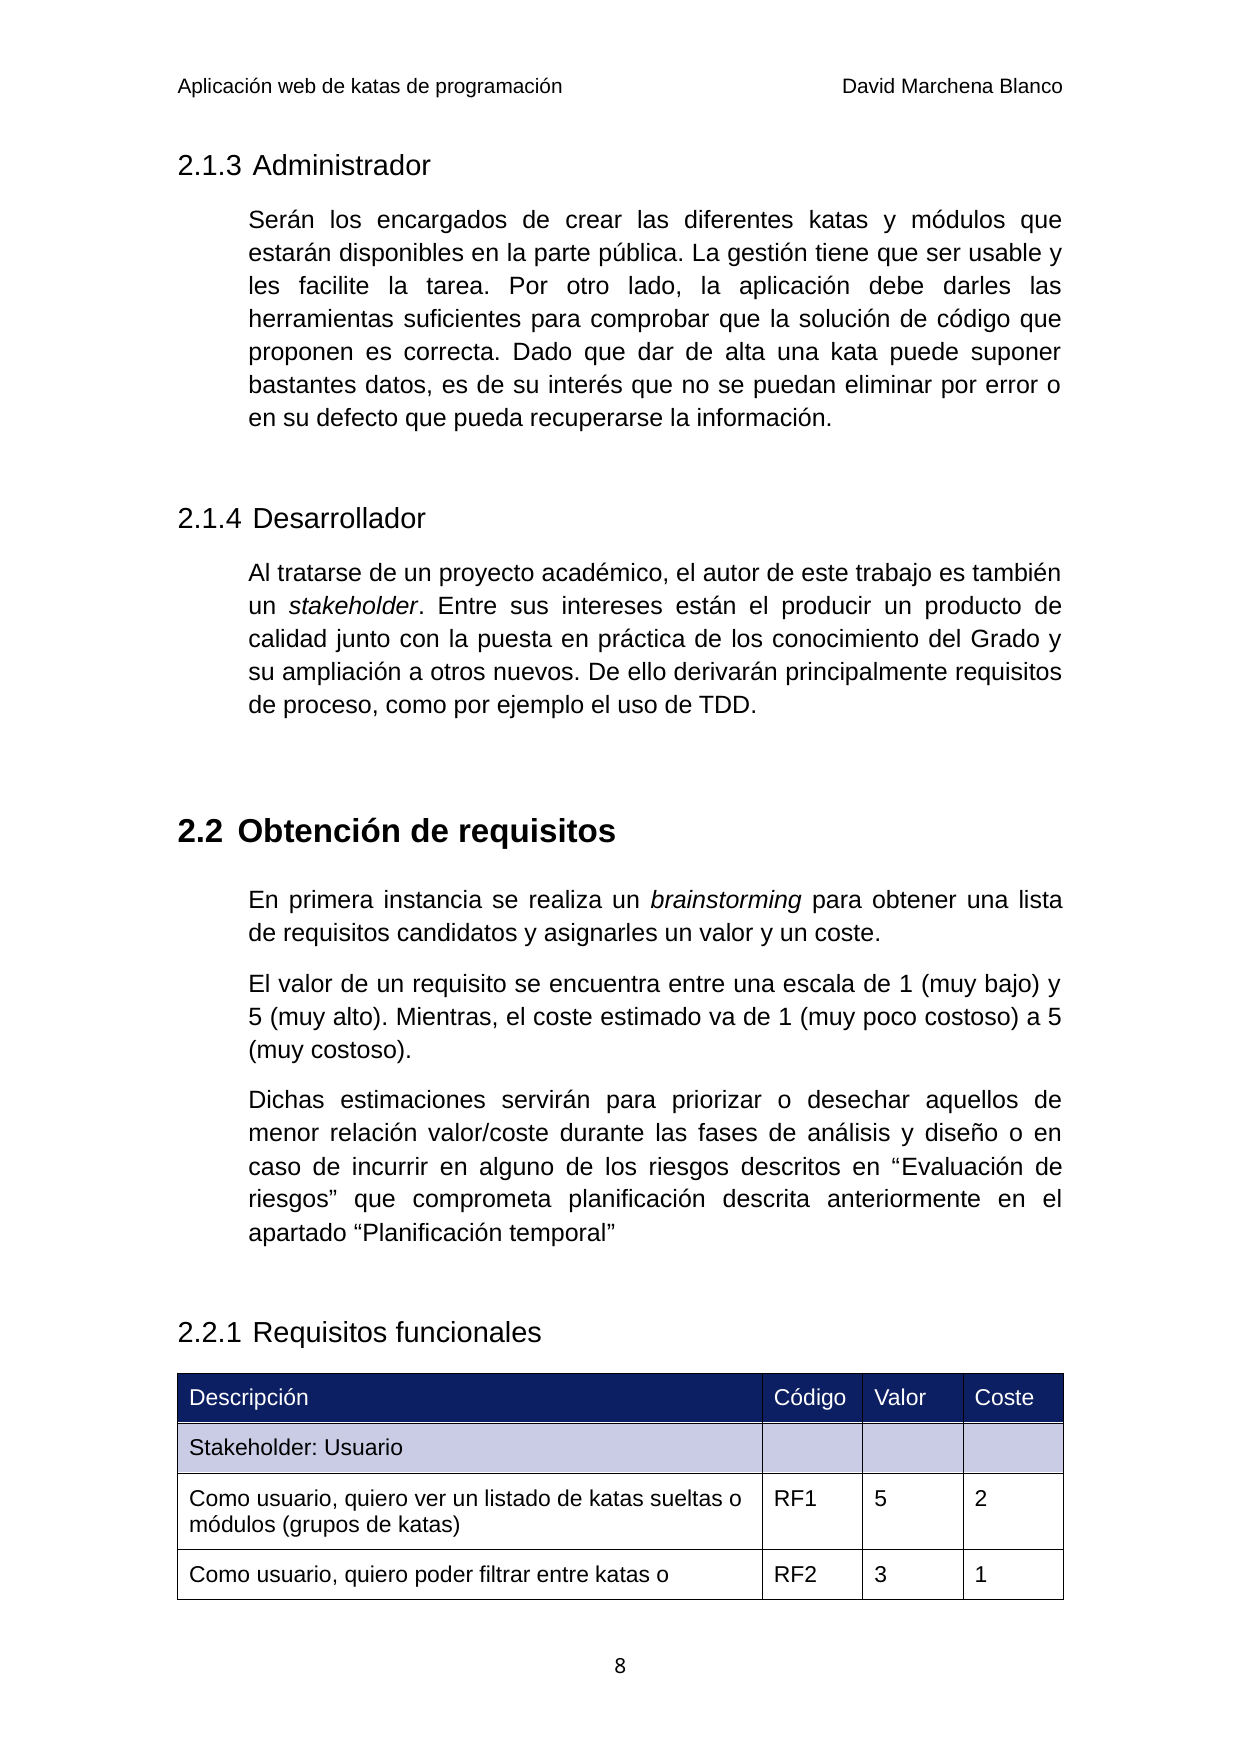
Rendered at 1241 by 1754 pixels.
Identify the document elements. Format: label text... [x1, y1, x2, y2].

text Dichas estimaciones servirán para priorizar o desechar aquellos de menor relación valor/coste durante las fases de análisis y diseño o en caso de incurrir en alguno de los riesgos descritos en “Evaluación de riesgos” que comprometa planificación descrita anteriormente en el apartado “Planificación temporal” [177, 1085, 1063, 1246]
table_cell Como usuario, quiero ver un listado de katas sueltas o módulos (grupos de katas) [178, 1474, 762, 1549]
subtitle Obtención de requisitos [177, 811, 1063, 849]
table_cell RF2 [763, 1550, 862, 1599]
text El valor de un requisito se encuentra entre una escala de 1 (muy bajo) y 5 (muy alto). Mientras, el coste estimado va de 1 (muy poco costoso) a 5 (muy costoso). [177, 969, 1063, 1063]
subtitle Desarrollador [177, 501, 1063, 534]
table_cell 2 [964, 1474, 1063, 1549]
text En primera instancia se realiza un brainstorming para obtener una lista de requisitos candidatos y asignarles un valor y un coste. [177, 885, 1063, 947]
table_cell RF1 [763, 1474, 862, 1549]
subtitle Administrador [177, 148, 1063, 181]
table_cell 1 [964, 1550, 1063, 1599]
table_cell 3 [863, 1550, 963, 1599]
text Serán los encargados de crear las diferentes katas y módulos que estarán disponibles en la parte pública. La gestión tiene que ser usable y les facilite la tarea. Por otro lado, la aplicación debe darles las herramientas suficientes para comprobar que la solución de código que proponen es correcta. Dado que dar de alta una kata puede suponer bastantes datos, es de su interés que no se puedan eliminar por error o en su defecto que pueda recuperarse la información. [177, 205, 1063, 432]
table_cell Como usuario, quiero poder filtrar entre katas o [178, 1550, 762, 1599]
text Al tratarse de un proyecto académico, el autor de este trabajo es también un stakeholder. Entre sus intereses están el producir un producto de calidad junto con la puesta en práctica de los conocimiento del Grado y su ampliación a otros nuevos. De ello derivarán principalmente requisitos de proceso, como por ejemplo el uso de TDD. [177, 558, 1063, 719]
subtitle Requisitos funcionales [177, 1316, 1063, 1349]
table_cell 5 [863, 1474, 963, 1549]
